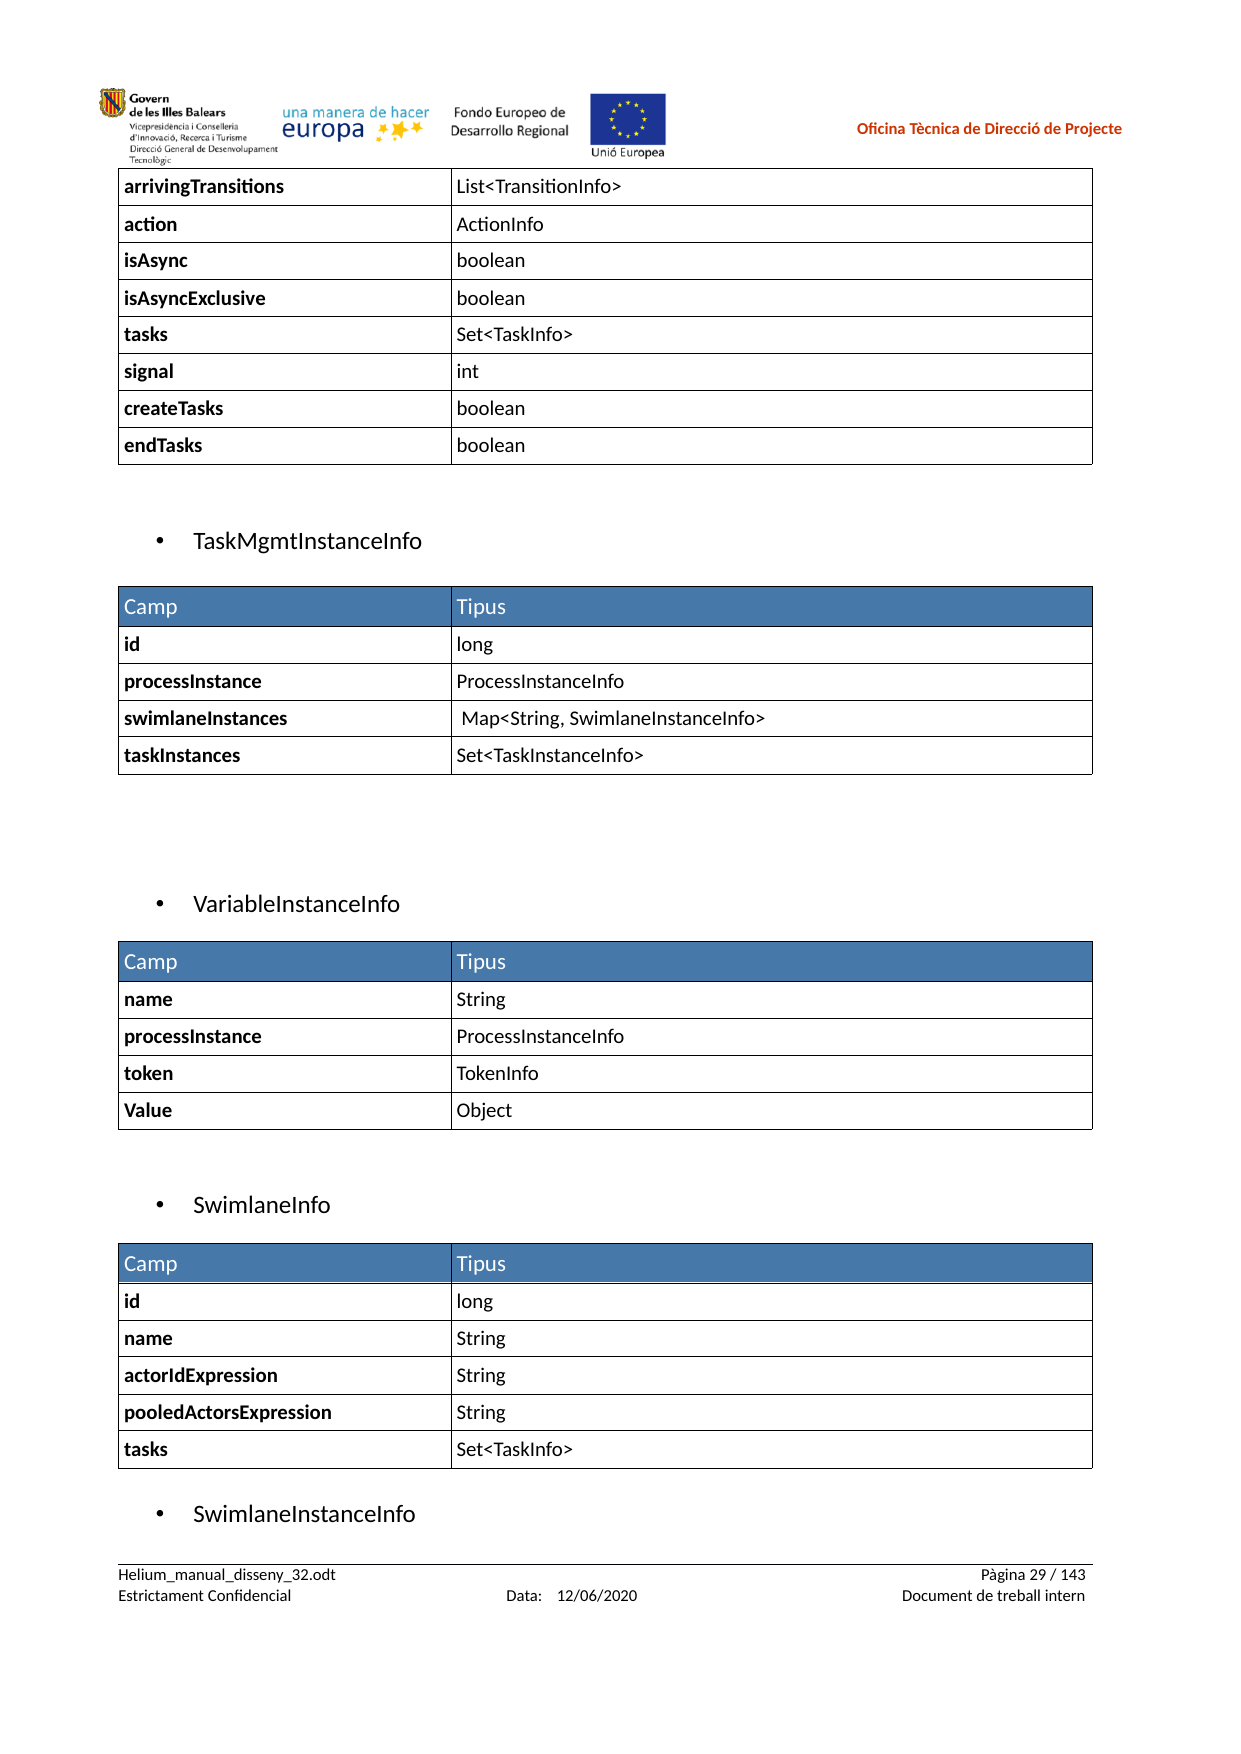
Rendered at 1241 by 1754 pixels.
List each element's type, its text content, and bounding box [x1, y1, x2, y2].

table_cell name [119, 1321, 451, 1356]
table_cell id [119, 627, 451, 662]
table_header Tipus [452, 587, 1092, 626]
table_header Camp [119, 942, 451, 981]
table_cell taskInstances [119, 737, 451, 773]
table_cell Map<String, SwimlaneInstanceInfo> [452, 701, 1092, 736]
table_cell ProcessInstanceInfo [452, 1019, 1092, 1054]
table_header Camp [119, 1244, 451, 1282]
table_cell boolean [452, 428, 1092, 464]
table_cell Set<TaskInfo> [452, 1431, 1092, 1467]
table_cell endTasks [119, 428, 451, 464]
table_cell actorIdExpression [119, 1357, 451, 1393]
table_header Camp [119, 587, 451, 626]
list TaskMgmtInstanceInfo [156, 525, 1122, 555]
picture [99, 87, 668, 166]
list SwimlaneInfo [156, 1190, 1122, 1220]
list VariableInstanceInfo [156, 888, 1122, 918]
table_cell name [119, 982, 451, 1018]
table_cell TokenInfo [452, 1056, 1092, 1092]
table_cell arrivingTransitions [119, 169, 451, 205]
table_header Tipus [452, 1244, 1092, 1282]
table_cell action [119, 206, 451, 242]
table_cell Set<TaskInfo> [452, 317, 1092, 353]
table_cell boolean [452, 243, 1092, 279]
table_cell Value [119, 1093, 451, 1128]
table_cell processInstance [119, 664, 451, 699]
table_cell long [452, 1284, 1092, 1319]
table_cell isAsyncExclusive [119, 280, 451, 316]
table_cell boolean [452, 391, 1092, 427]
table_cell String [452, 982, 1092, 1018]
table_cell createTasks [119, 391, 451, 427]
table_cell int [452, 354, 1092, 390]
table_cell boolean [452, 280, 1092, 316]
list SwimlaneInstanceInfo [156, 1498, 1122, 1528]
table_cell Object [452, 1093, 1092, 1128]
table_cell String [452, 1357, 1092, 1393]
table_cell List<TransitionInfo> [452, 169, 1092, 205]
table_cell id [119, 1284, 451, 1319]
table_cell pooledActorsExpression [119, 1395, 451, 1430]
table_cell signal [119, 354, 451, 390]
table_header Tipus [452, 942, 1092, 981]
table_cell tasks [119, 317, 451, 353]
table_cell isAsync [119, 243, 451, 279]
table_cell ActionInfo [452, 206, 1092, 242]
table_cell String [452, 1321, 1092, 1356]
table_cell tasks [119, 1431, 451, 1467]
table_cell token [119, 1056, 451, 1092]
table_cell long [452, 627, 1092, 662]
table_cell String [452, 1395, 1092, 1430]
table_cell swimlaneInstances [119, 701, 451, 736]
table_cell Set<TaskInstanceInfo> [452, 737, 1092, 773]
table_cell ProcessInstanceInfo [452, 664, 1092, 699]
table_cell processInstance [119, 1019, 451, 1054]
